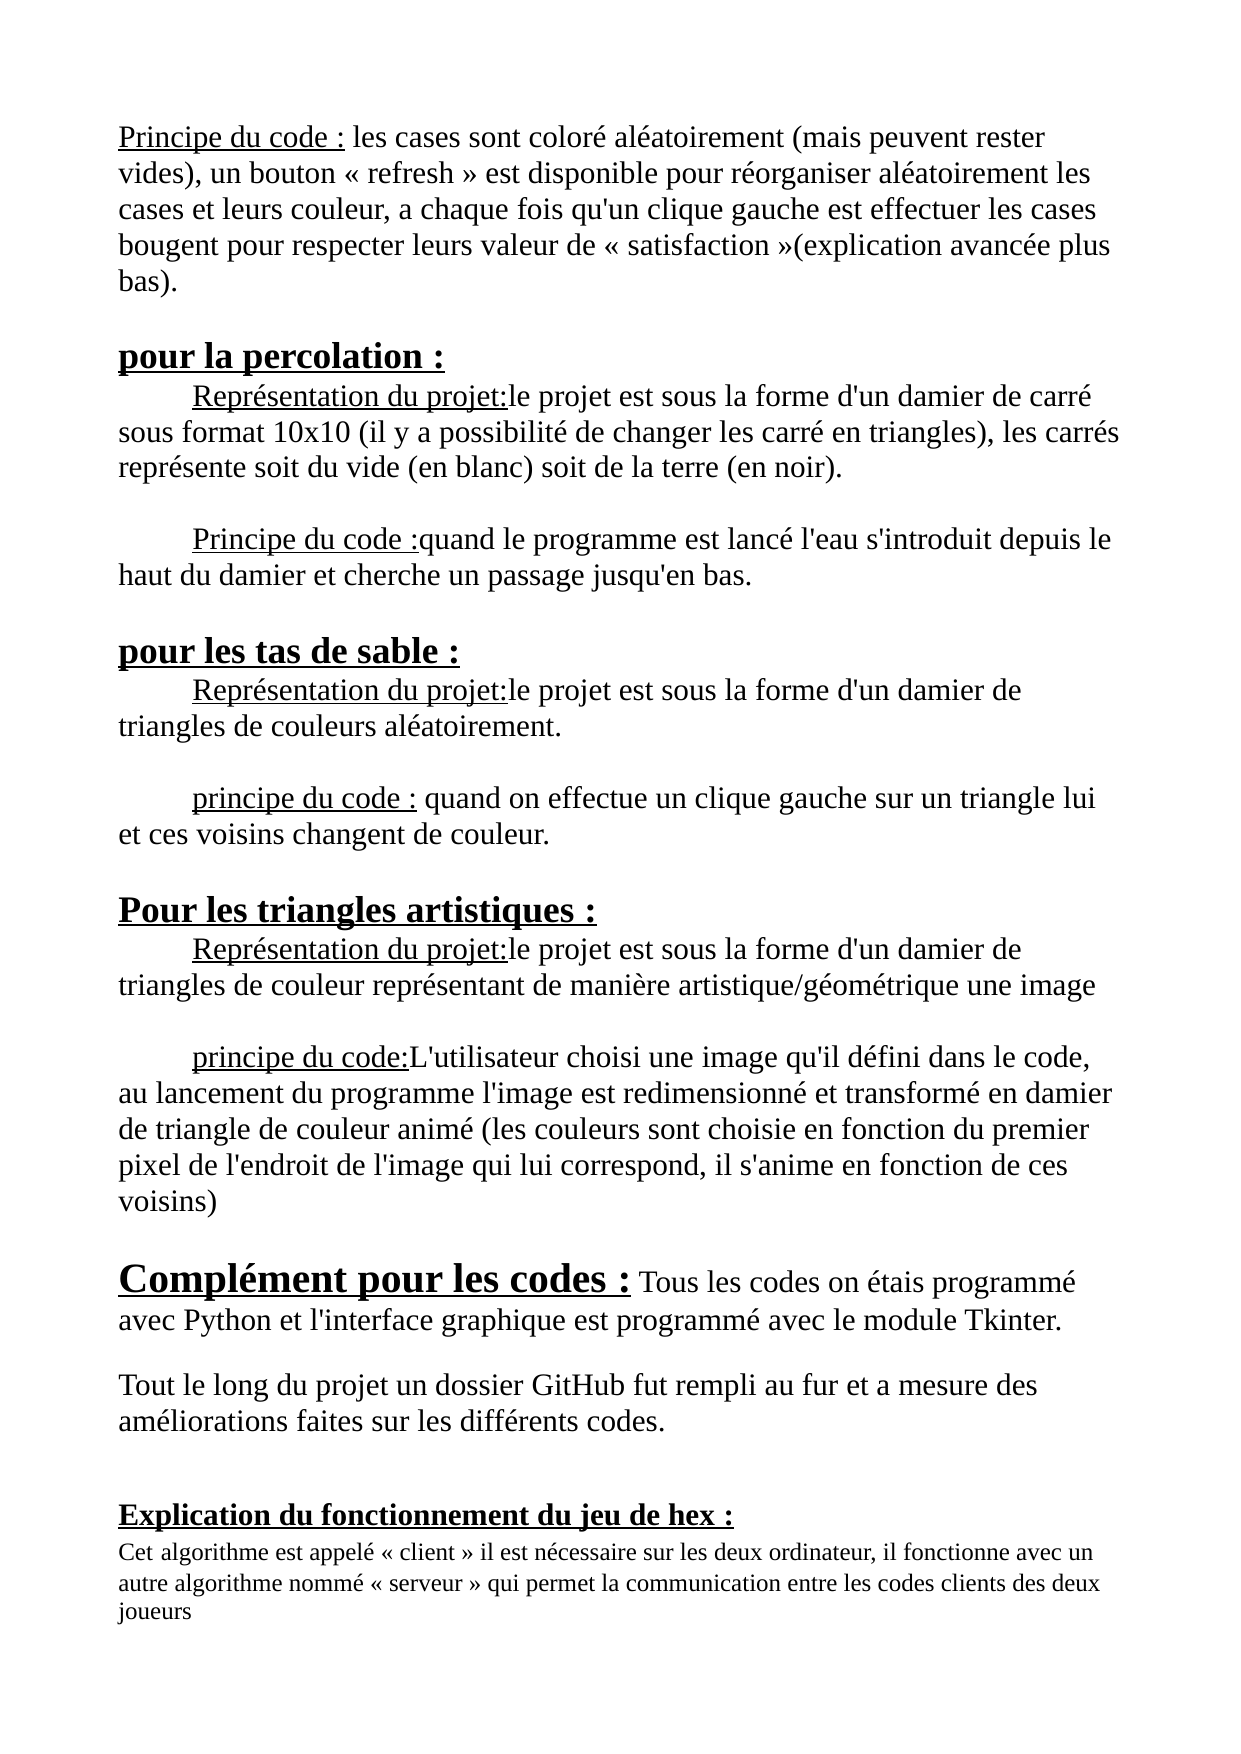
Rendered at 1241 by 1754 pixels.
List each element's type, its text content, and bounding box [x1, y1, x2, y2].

text Cet algorithme est appelé « client » il est nécessaire sur les deux ordinateur, il fonctionne avec un autre algorithme nommé « serveur » qui permet la communication entre les codes clients des deux joueurs [118, 1532, 1122, 1625]
text Représentation du projet:le projet est sous la forme d'un damier de carré sous format 10x10 (il y a possibilité de changer les carré en triangles), les carrés représente soit du vide (en blanc) soit de la terre (en noir). [118, 377, 1122, 485]
text Principe du code : les cases sont coloré aléatoirement (mais peuvent rester vides), un bouton « refresh » est disponible pour réorganiser aléatoirement les cases et leurs couleur, a chaque fois qu'un clique gauche est effectuer les cases bougent pour respecter leurs valeur de « satisfaction »(explication avancée plus bas). [118, 118, 1122, 298]
text Représentation du projet:le projet est sous la forme d'un damier de triangles de couleurs aléatoirement. [118, 672, 1122, 743]
text pour la percolation : [118, 334, 1122, 377]
text principe du code : quand on effectue un clique gauche sur un triangle lui et ces voisins changent de couleur. [118, 779, 1122, 851]
text Explication du fonctionnement du jeu de hex : [118, 1496, 1122, 1532]
text Pour les triangles artistiques : [118, 887, 1122, 930]
text Principe du code :quand le programme est lancé l'eau s'introduit depuis le haut du damier et cherche un passage jusqu'en bas. [118, 521, 1122, 592]
text Représentation du projet:le projet est sous la forme d'un damier de triangles de couleur représentant de manière artistique/géométrique une image [118, 930, 1122, 1002]
text principe du code:L'utilisateur choisi une image qu'il défini dans le code, au lancement du programme l'image est redimensionné et transformé en damier de triangle de couleur animé (les couleurs sont choisie en fonction du premier pixel de l'endroit de l'image qui lui correspond, il s'anime en fonction de ces voisins) [118, 1038, 1122, 1218]
text Tout le long du projet un dossier GitHub fut rempli au fur et a mesure des améliorations faites sur les différents codes. [118, 1366, 1122, 1438]
text pour les tas de sable : [118, 628, 1122, 672]
text Complément pour les codes : Tous les codes on étais programmé avec Python et l'interface graphique est programmé avec le module Tkinter. [118, 1254, 1122, 1338]
